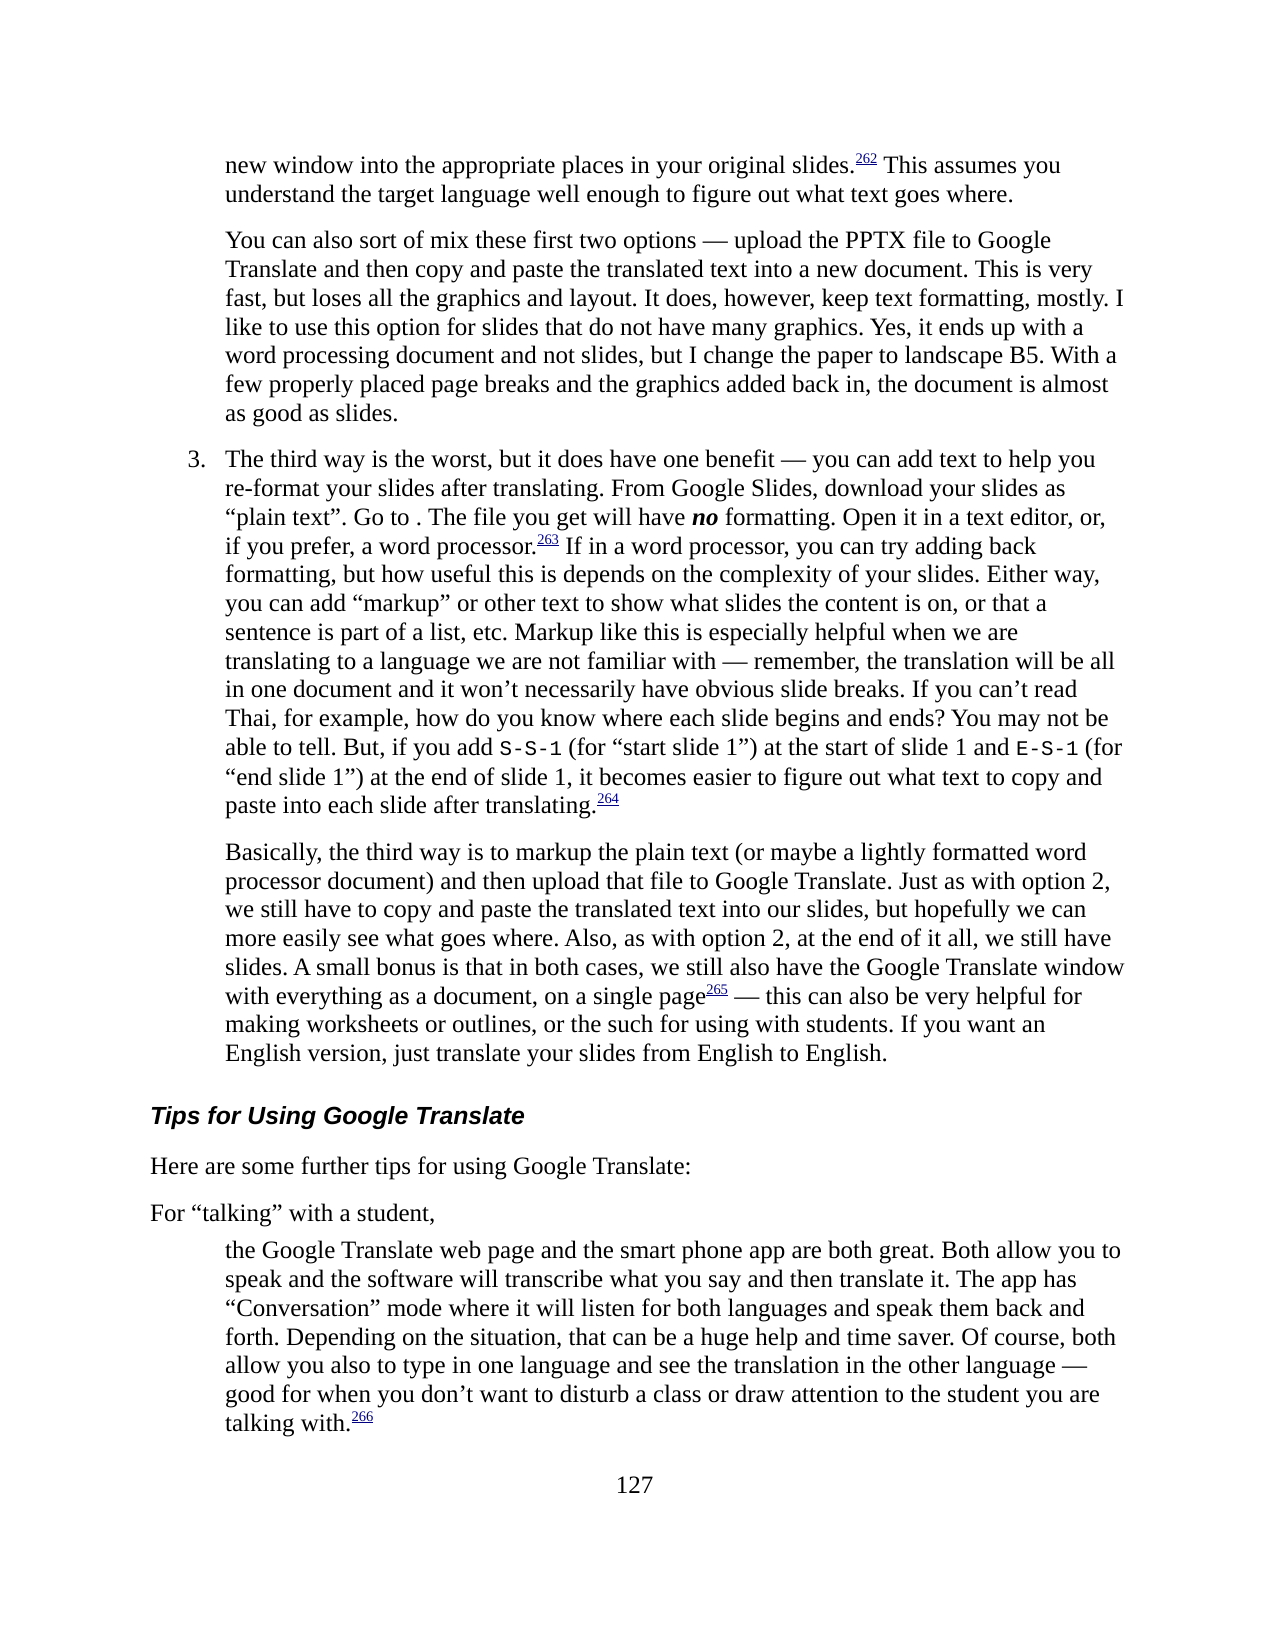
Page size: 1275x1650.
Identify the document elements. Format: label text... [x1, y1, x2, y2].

list The third way is the worst, but it does have one benefit — you can add text to help you re-format your slides after translating. From Google Slides, download your slides as “plain text”. Go to . The file you get will have no formatting. Open it in a text editor, or, if you prefer, a word processor.263 If in a word processor, you can try adding back formatting, but how useful this is depends on the complexity of your slides. Either way, you can add “markup” or other text to show what slides the content is on, or that a sentence is part of a list, etc. Markup like this is especially helpful when we are translating to a language we are not familiar with — remember, the translation will be all in one document and it won’t necessarily have obvious slide breaks. If you can’t read Thai, for example, how do you know where each slide begins and ends? You may not be able to tell. But, if you add S-S-1 (for “start slide 1”) at the start of slide 1 and E-S-1 (for “end slide 1”) at the end of slide 1, it becomes easier to figure out what text to copy and paste into each slide after translating.264 [187, 444, 1125, 819]
text For “talking” with a student, [150, 1198, 1125, 1226]
list new window into the appropriate places in your original slides.262 This assumes you understand the target language well enough to figure out what text goes where. [187, 150, 1125, 207]
list You can also sort of mix these first two options — upload the PPTX file to Google Translate and then copy and paste the translated text into a new document. This is very fast, but loses all the graphics and layout. It does, however, keep text formatting, mostly. I like to use this option for slides that do not have many graphics. Yes, it ends up with a word processing document and not slides, but I change the paper to landscape B5. With a few properly placed page breaks and the graphics added back in, the document is almost as good as slides. [187, 225, 1125, 427]
text Here are some further tips for using Google Translate: [150, 1151, 1125, 1180]
text the Google Translate web page and the smart phone app are both great. Both allow you to speak and the software will transcribe what you say and then translate it. The app has “Conversation” mode where it will listen for both languages and speak them back and forth. Depending on the situation, that can be a huge help and time saver. Of course, both allow you also to type in one language and see the translation in the other language — good for when you don’t want to disturb a class or draw attention to the student you are talking with.266 [225, 1235, 1125, 1437]
subtitle Tips for Using Google Translate [150, 1101, 1125, 1129]
list Basically, the third way is to markup the plain text (or maybe a lightly formatted word processor document) and then upload that file to Google Translate. Just as with option 2, we still have to copy and paste the translated text into our slides, but hopefully we can more easily see what goes where. Also, as with option 2, at the end of it all, we still have slides. A small bonus is that in both cases, we still also have the Google Translate window with everything as a document, on a single page265 — this can also be very helpful for making worksheets or outlines, or the such for using with students. If you want an English version, just translate your slides from English to English. [187, 837, 1125, 1067]
